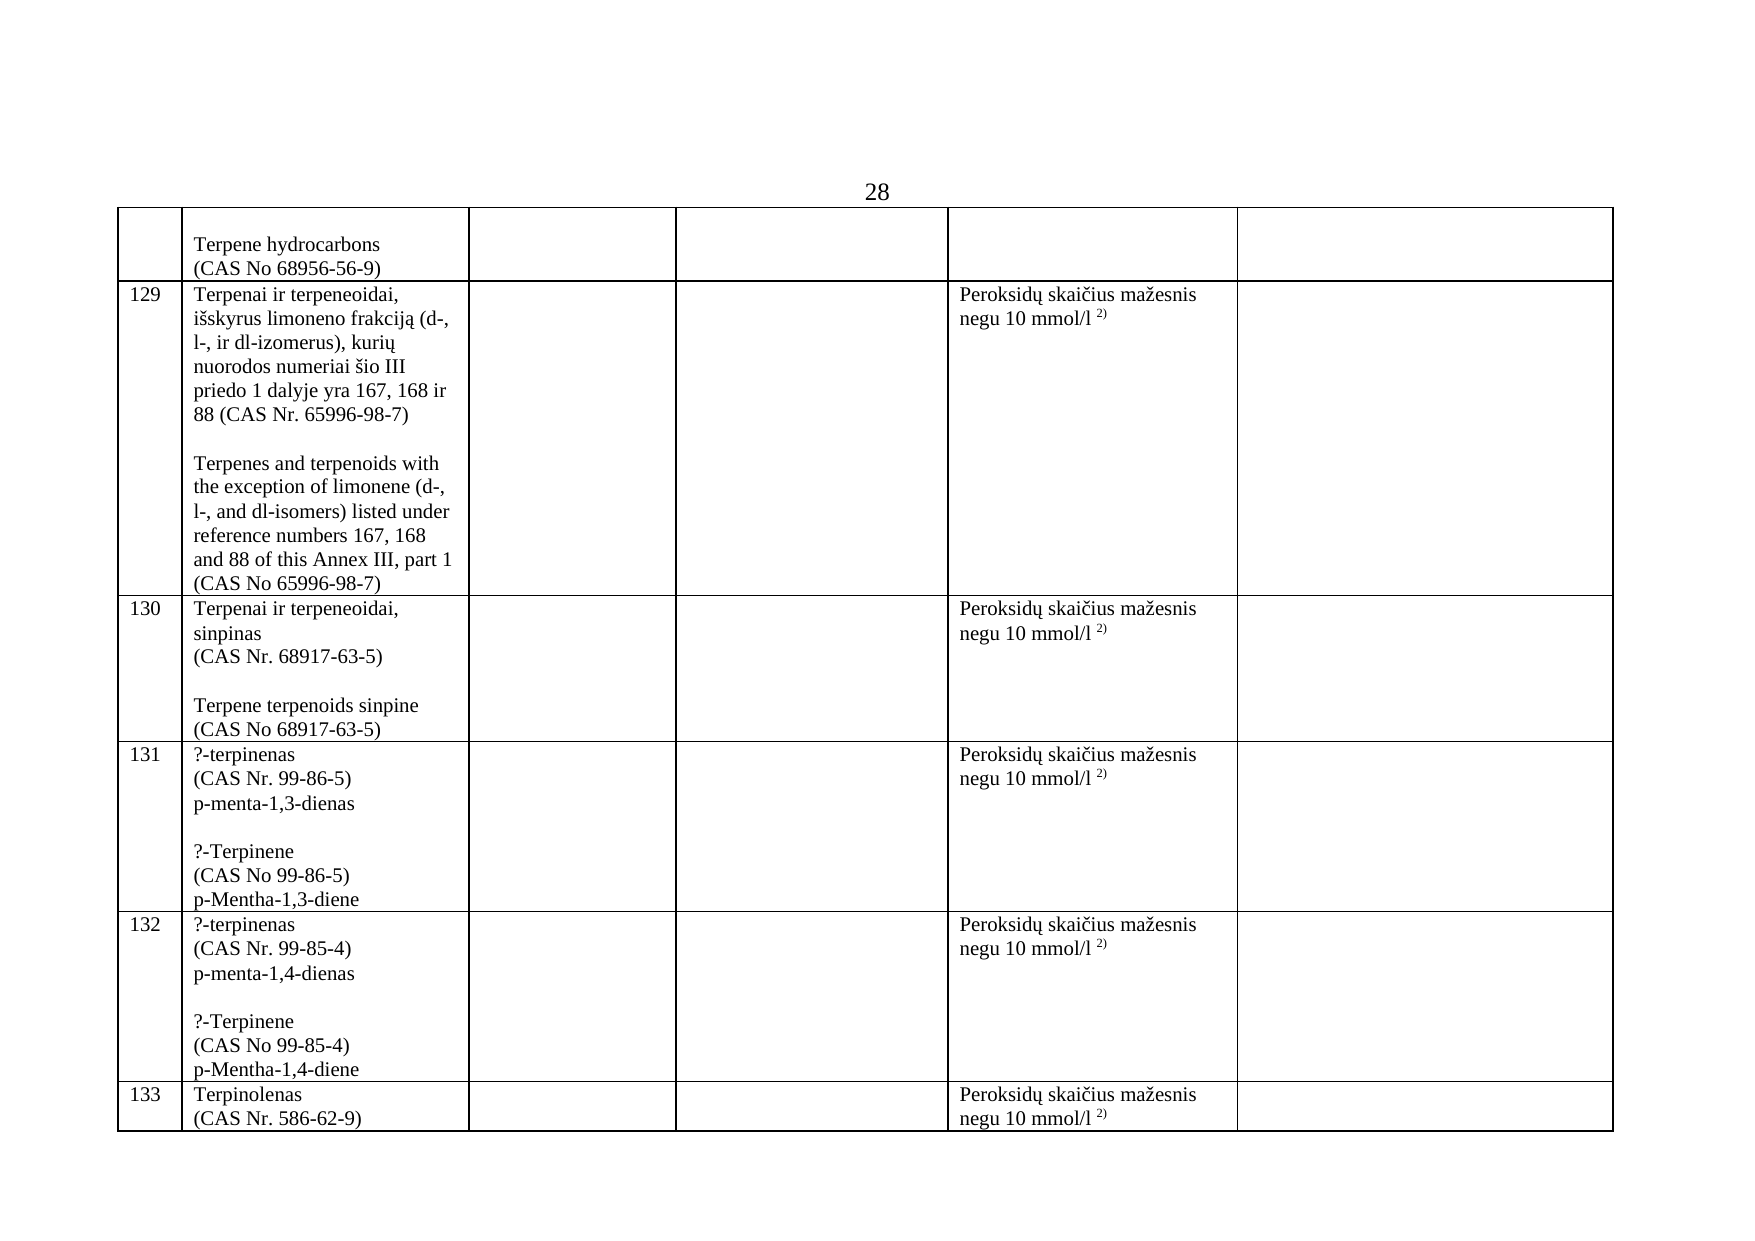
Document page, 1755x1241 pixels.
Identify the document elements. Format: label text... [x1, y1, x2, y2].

table_cell [677, 208, 947, 280]
table_cell [470, 912, 675, 1081]
table_cell [1238, 742, 1612, 911]
table_cell [470, 282, 675, 595]
table_cell [470, 596, 675, 741]
table_cell [677, 742, 947, 911]
table_cell [1614, 207, 1754, 280]
table_cell [677, 282, 947, 595]
table_cell ?-terpinenas (CAS Nr. 99-86-5) p-menta-1,3-dienas ?-Terpinene (CAS No 99-86-5) p-Mentha-1,3-diene [183, 742, 468, 911]
table_cell 133 [119, 1082, 181, 1130]
table_cell 132 [119, 912, 181, 1081]
table_cell 130 [119, 596, 181, 741]
table_cell [1614, 595, 1754, 741]
table_cell Peroksidų skaičius mažesnis negu 10 mmol/l 2) [949, 912, 1237, 1081]
table_cell Peroksidų skaičius mažesnis negu 10 mmol/l 2) [949, 282, 1237, 595]
table_cell [1614, 280, 1754, 595]
table_cell [1614, 911, 1754, 1081]
table_cell Terpene hydrocarbons (CAS No 68956-56-9) [183, 208, 468, 280]
table_cell [949, 208, 1237, 280]
table_cell Terpinolenas (CAS Nr. 586-62-9) [183, 1082, 468, 1130]
table_cell [470, 1082, 675, 1130]
table_cell ?-terpinenas (CAS Nr. 99-85-4) p-menta-1,4-dienas ?-Terpinene (CAS No 99-85-4) p-Mentha-1,4-diene [183, 912, 468, 1081]
table_cell [677, 912, 947, 1081]
table_cell Peroksidų skaičius mažesnis negu 10 mmol/l 2) [949, 742, 1237, 911]
table_cell [119, 208, 181, 280]
table_cell [1238, 1082, 1612, 1130]
table_cell [1238, 282, 1612, 595]
table_cell [1238, 596, 1612, 741]
table_cell [677, 1082, 947, 1130]
table_cell [677, 596, 947, 741]
table_cell [1614, 1081, 1754, 1130]
table_cell [470, 742, 675, 911]
table_cell 129 [119, 282, 181, 595]
table_cell 131 [119, 742, 181, 911]
table_cell [1238, 208, 1612, 280]
table_cell [1614, 741, 1754, 911]
table_cell Peroksidų skaičius mažesnis negu 10 mmol/l 2) [949, 596, 1237, 741]
table_cell Terpenai ir terpeneoidai, išskyrus limoneno frakciją (d-, l-, ir dl-izomerus), kurių nuorodos numeriai šio III priedo 1 dalyje yra 167, 168 ir 88 (CAS Nr. 65996-98-7) Terpenes and terpenoids with the exception of limonene (d-, l-, and dl-isomers) listed under reference numbers 167, 168 and 88 of this Annex III, part 1 (CAS No 65996-98-7) [183, 282, 468, 595]
table_cell Terpenai ir terpeneoidai, sinpinas (CAS Nr. 68917-63-5) Terpene terpenoids sinpine (CAS No 68917-63-5) [183, 596, 468, 741]
table_cell [1238, 912, 1612, 1081]
table_cell [470, 208, 675, 280]
table_cell Peroksidų skaičius mažesnis negu 10 mmol/l 2) [949, 1082, 1237, 1130]
